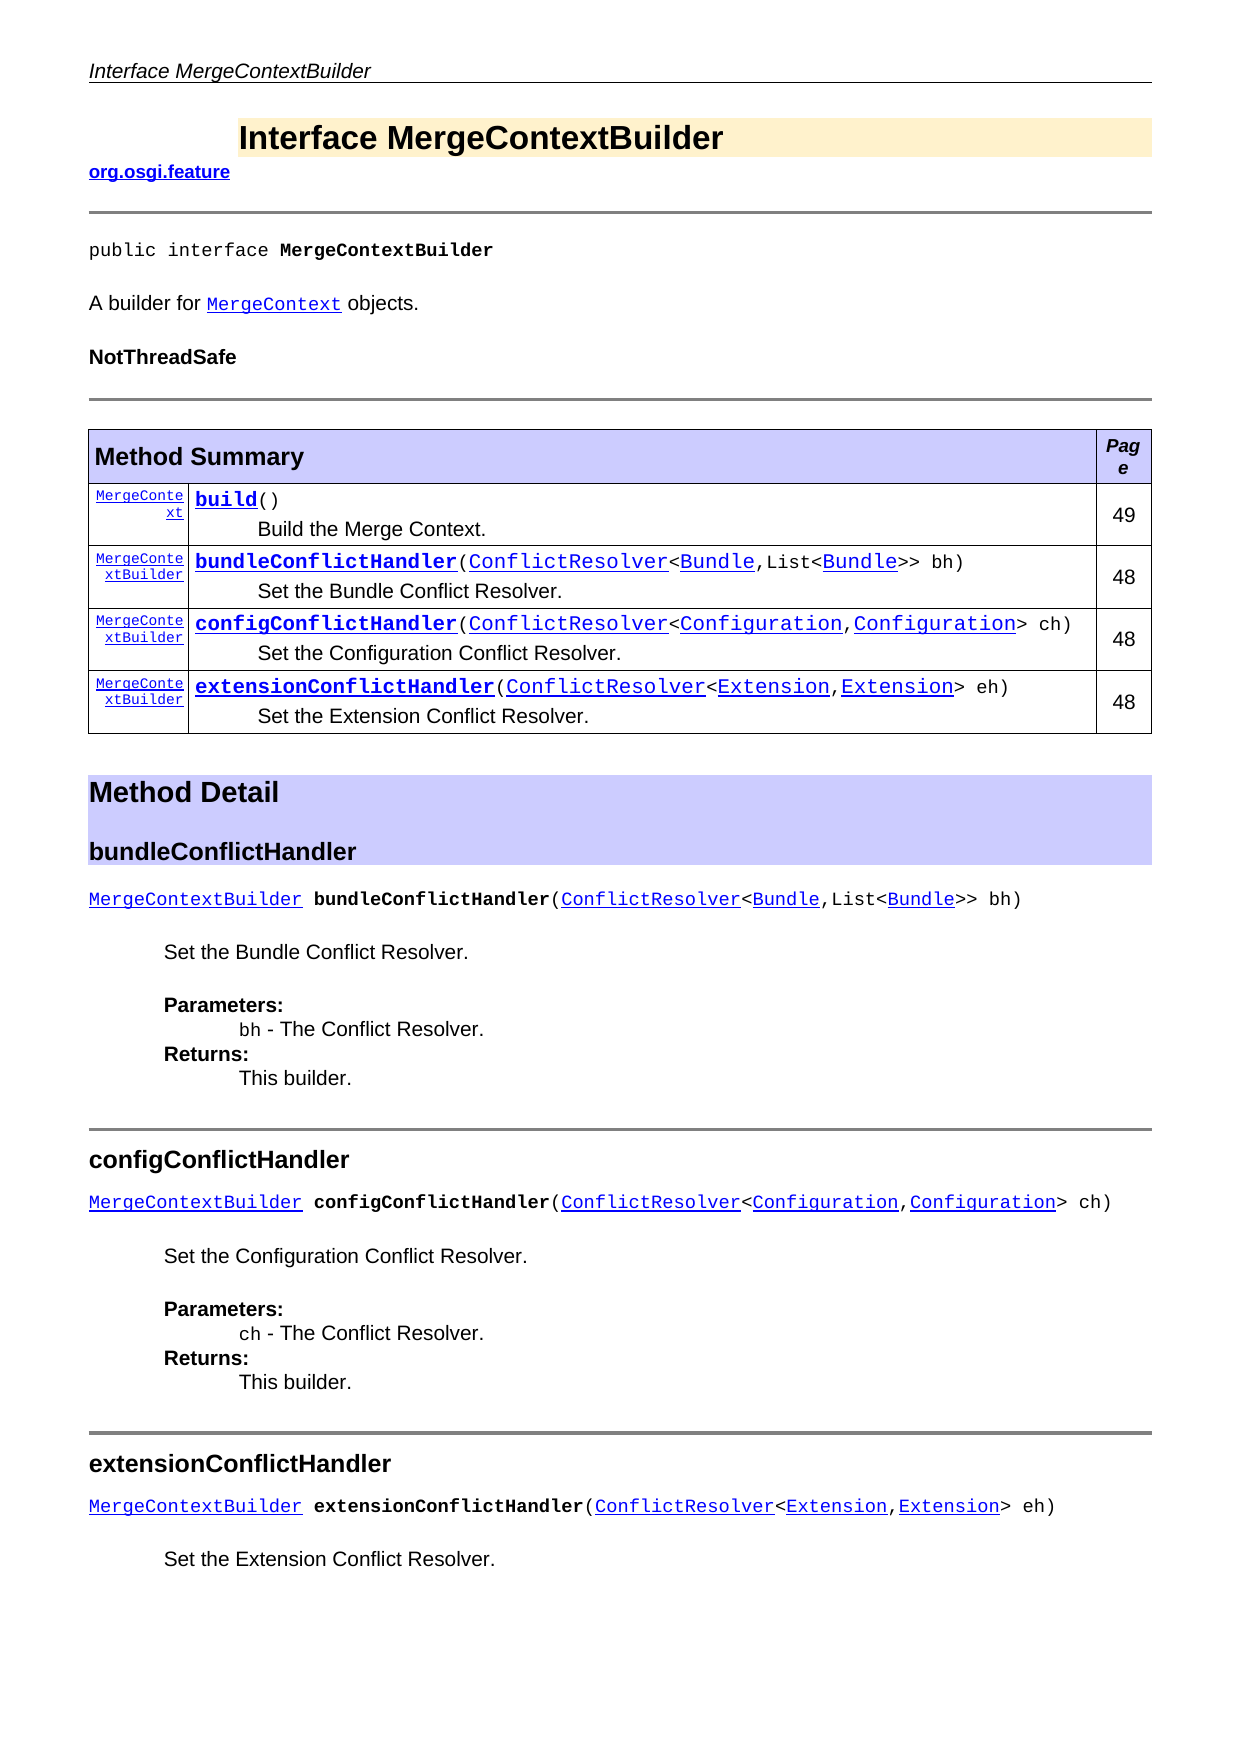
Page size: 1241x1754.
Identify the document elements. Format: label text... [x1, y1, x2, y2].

subtitle bundleConflictHandler [88, 837, 1152, 865]
text public interface MergeContextBuilder [88, 240, 1152, 262]
table_cell 48 [1097, 546, 1151, 608]
text org.osgi.feature [88, 160, 1152, 182]
text MergeContextBuilder configConflictHandler(ConflictResolver<Configuration,Configuration> ch) [88, 1193, 1152, 1214]
text Set the Configuration Conflict Resolver. [163, 1243, 1152, 1267]
text Set the Bundle Conflict Resolver. [163, 940, 1152, 964]
subtitle Interface MergeContextBuilder [238, 118, 1152, 157]
table_cell 49 [1097, 484, 1151, 545]
text Parameters: [163, 993, 1152, 1017]
text Returns: [163, 1042, 1152, 1066]
text Returns: [163, 1346, 1152, 1370]
table_cell MergeContextBuilder [89, 609, 188, 670]
text A builder for MergeContext objects. [88, 291, 1152, 316]
text MergeContextBuilder bundleConflictHandler(ConflictResolver<Bundle,List<Bundle>> bh) [88, 889, 1152, 911]
table_cell bundleConflictHandler(ConflictResolver<Bundle,List<Bundle>> bh) Set the Bundle Conflict Resolver. [189, 546, 1096, 608]
table_cell configConflictHandler(ConflictResolver<Configuration,Configuration> ch) Set the Configuration Conflict Resolver. [189, 609, 1096, 670]
text Parameters: [163, 1297, 1152, 1321]
subtitle Method Detail [88, 775, 1152, 808]
text This builder. [238, 1066, 1152, 1090]
text bh - The Conflict Resolver. [238, 1017, 1152, 1042]
text MergeContextBuilder extensionConflictHandler(ConflictResolver<Extension,Extension> eh) [88, 1497, 1152, 1518]
text Set the Extension Conflict Resolver. [163, 1547, 1152, 1571]
text This builder. [238, 1370, 1152, 1394]
table_cell 48 [1097, 671, 1151, 732]
text NotThreadSafe [88, 345, 1152, 369]
table_header Method Summary [89, 430, 1096, 483]
table_cell MergeContext [89, 484, 188, 545]
table_cell 48 [1097, 609, 1151, 670]
table_cell build() Build the Merge Context. [189, 484, 1096, 545]
table_cell MergeContextBuilder [89, 546, 188, 608]
table_header Page [1097, 430, 1151, 483]
table_cell MergeContextBuilder [89, 671, 188, 732]
table_cell extensionConflictHandler(ConflictResolver<Extension,Extension> eh) Set the Extension Conflict Resolver. [189, 671, 1096, 732]
text ch - The Conflict Resolver. [238, 1321, 1152, 1346]
